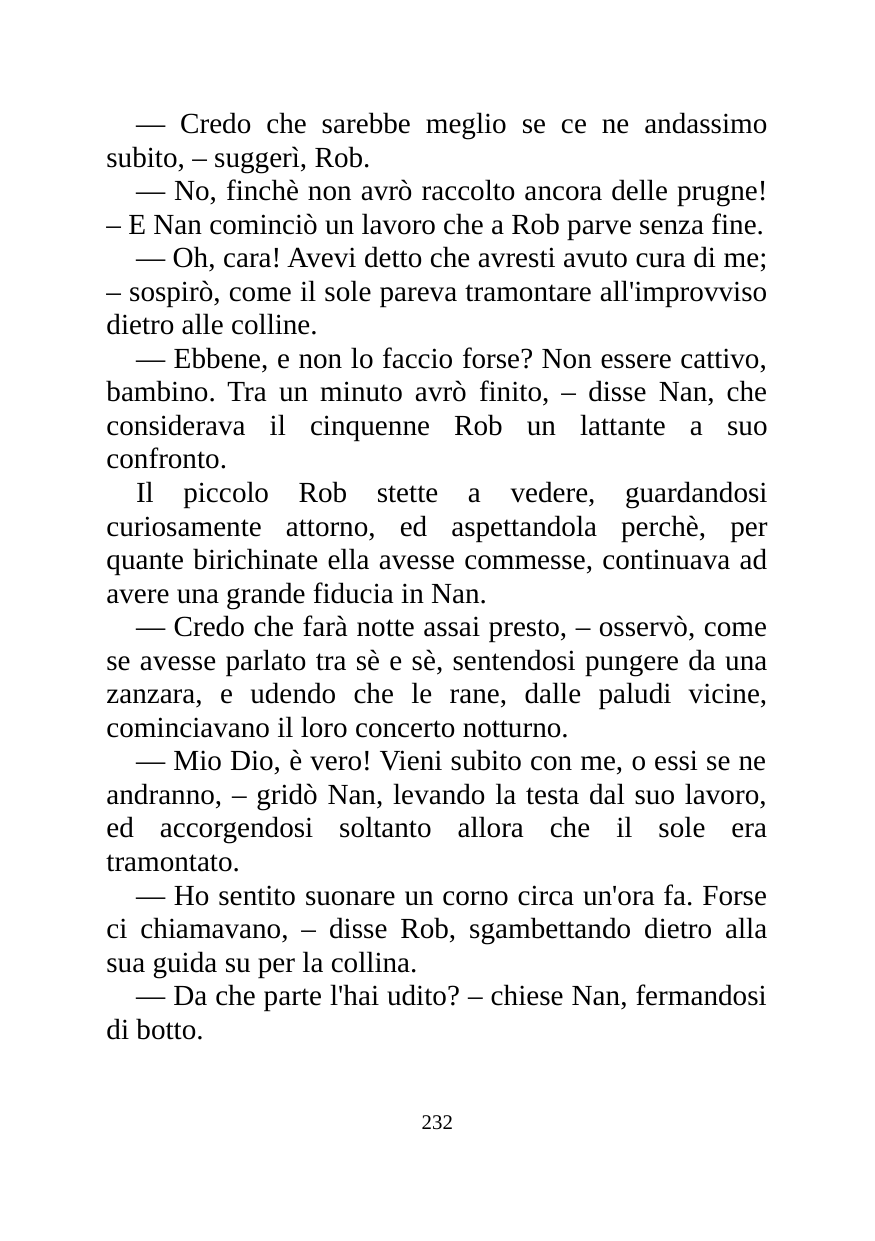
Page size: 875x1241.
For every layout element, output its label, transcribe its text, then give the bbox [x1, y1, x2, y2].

text — Credo che farà notte assai presto, – osservò, come se avesse parlato tra sè e sè, sentendosi pungere da una zanzara, e udendo che le rane, dalle paludi vicine, cominciavano il loro concerto notturno. [106, 609, 768, 743]
text Il piccolo Rob stette a vedere, guardandosi curiosamente attorno, ed aspettandola perchè, per quante birichinate ella avesse commesse, continuava ad avere una grande fiducia in Nan. [106, 475, 768, 609]
text — Ho sentito suonare un corno circa un'ora fa. Forse ci chiamavano, – disse Rob, sgambettando dietro alla sua guida su per la collina. [106, 878, 768, 978]
text — Oh, cara! Avevi detto che avresti avuto cura di me; – sospirò, come il sole pareva tramontare all'improvviso dietro alle colline. [106, 240, 768, 341]
text — Mio Dio, è vero! Vieni subito con me, o essi se ne andranno, – gridò Nan, levando la testa dal suo lavoro, ed accorgendosi soltanto allora che il sole era tramontato. [106, 743, 768, 878]
text — Credo che sarebbe meglio se ce ne andassimo subito, – suggerì, Rob. [106, 106, 768, 173]
text — Da che parte l'hai udito? – chiese Nan, fermandosi di botto. [106, 978, 768, 1045]
text — No, finchè non avrò raccolto ancora delle prugne! – E Nan cominciò un lavoro che a Rob parve senza fine. [106, 173, 768, 240]
text — Ebbene, e non lo faccio forse? Non essere cattivo, bambino. Tra un minuto avrò finito, – disse Nan, che considerava il cinquenne Rob un lattante a suo confronto. [106, 341, 768, 475]
